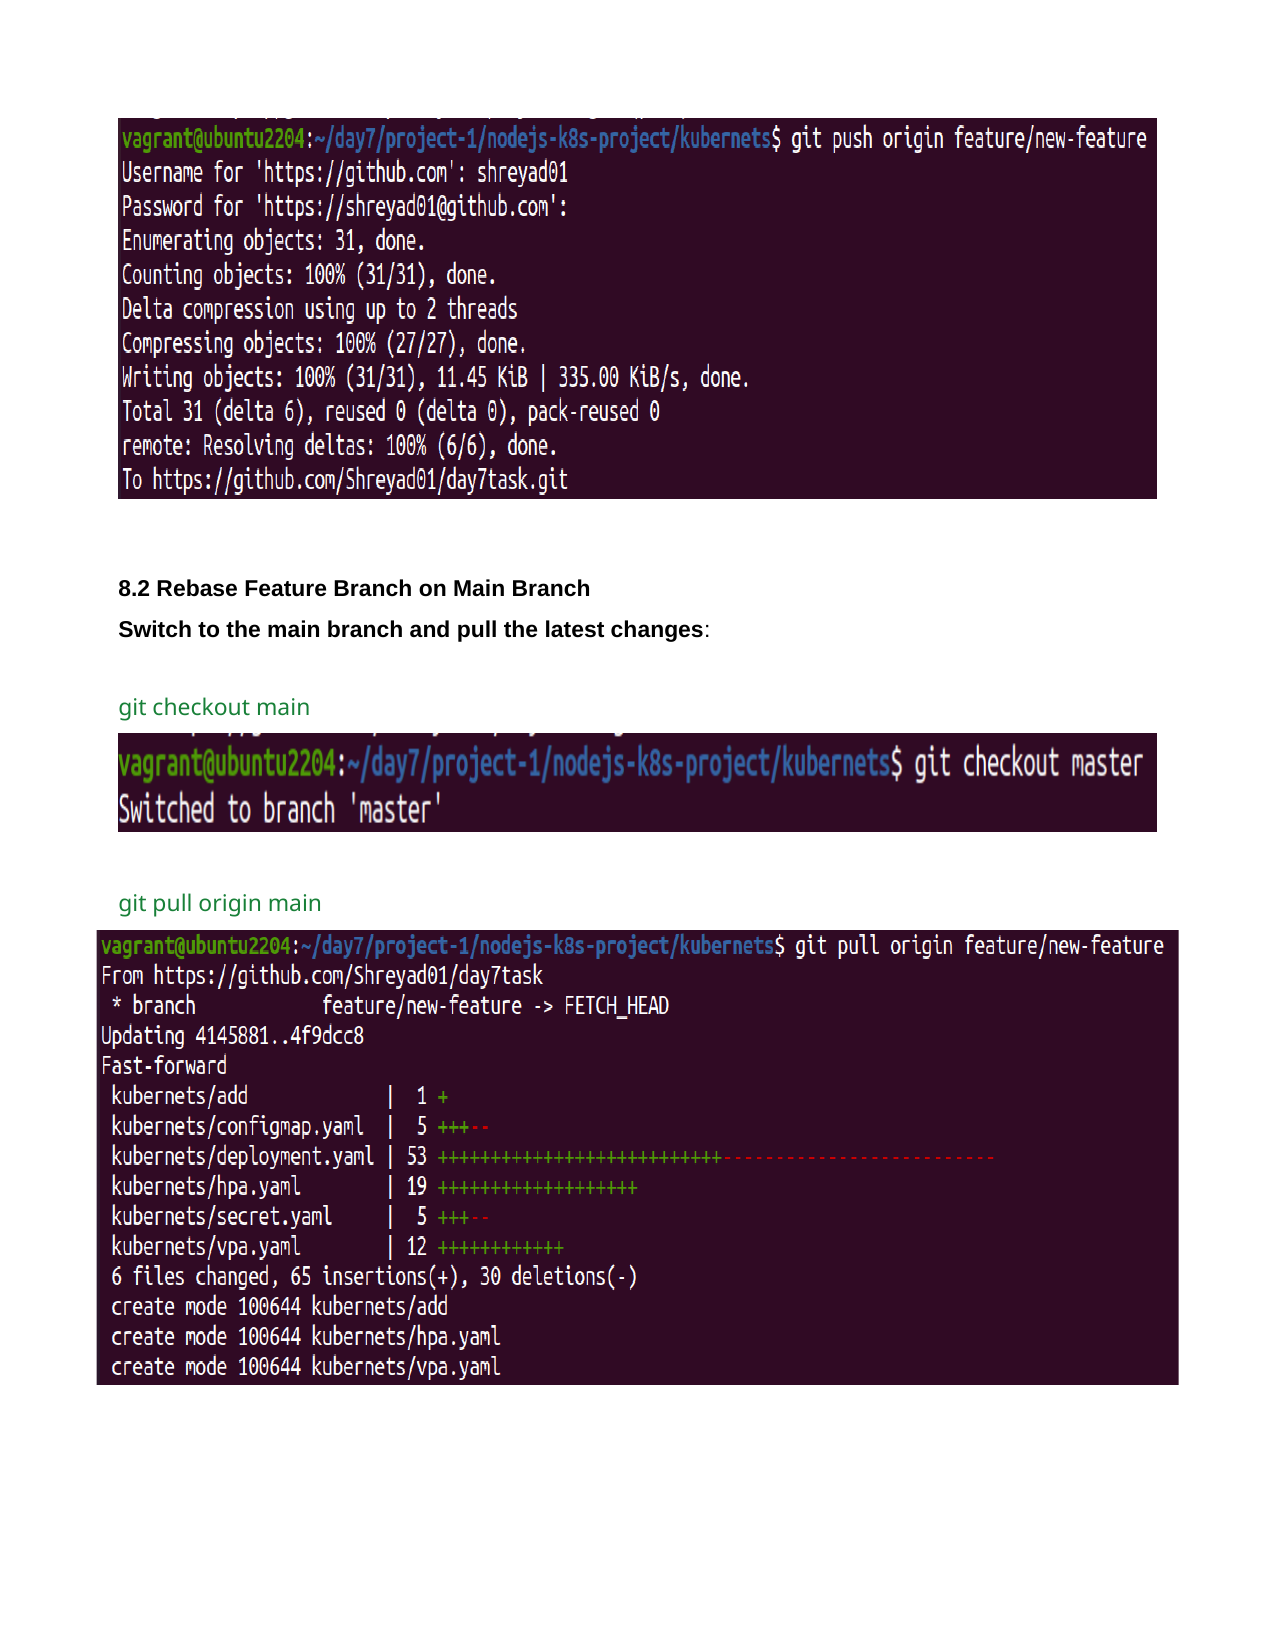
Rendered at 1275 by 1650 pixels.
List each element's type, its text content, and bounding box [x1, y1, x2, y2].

text Switch to the main branch and pull the latest changes: git checkout main [118, 616, 1157, 722]
subtitle 8.2 Rebase Feature Branch on Main Branch [118, 575, 1157, 602]
text git pull origin main [118, 887, 1157, 918]
picture [96, 930, 1179, 1385]
picture [118, 118, 1157, 499]
picture [118, 733, 1157, 832]
